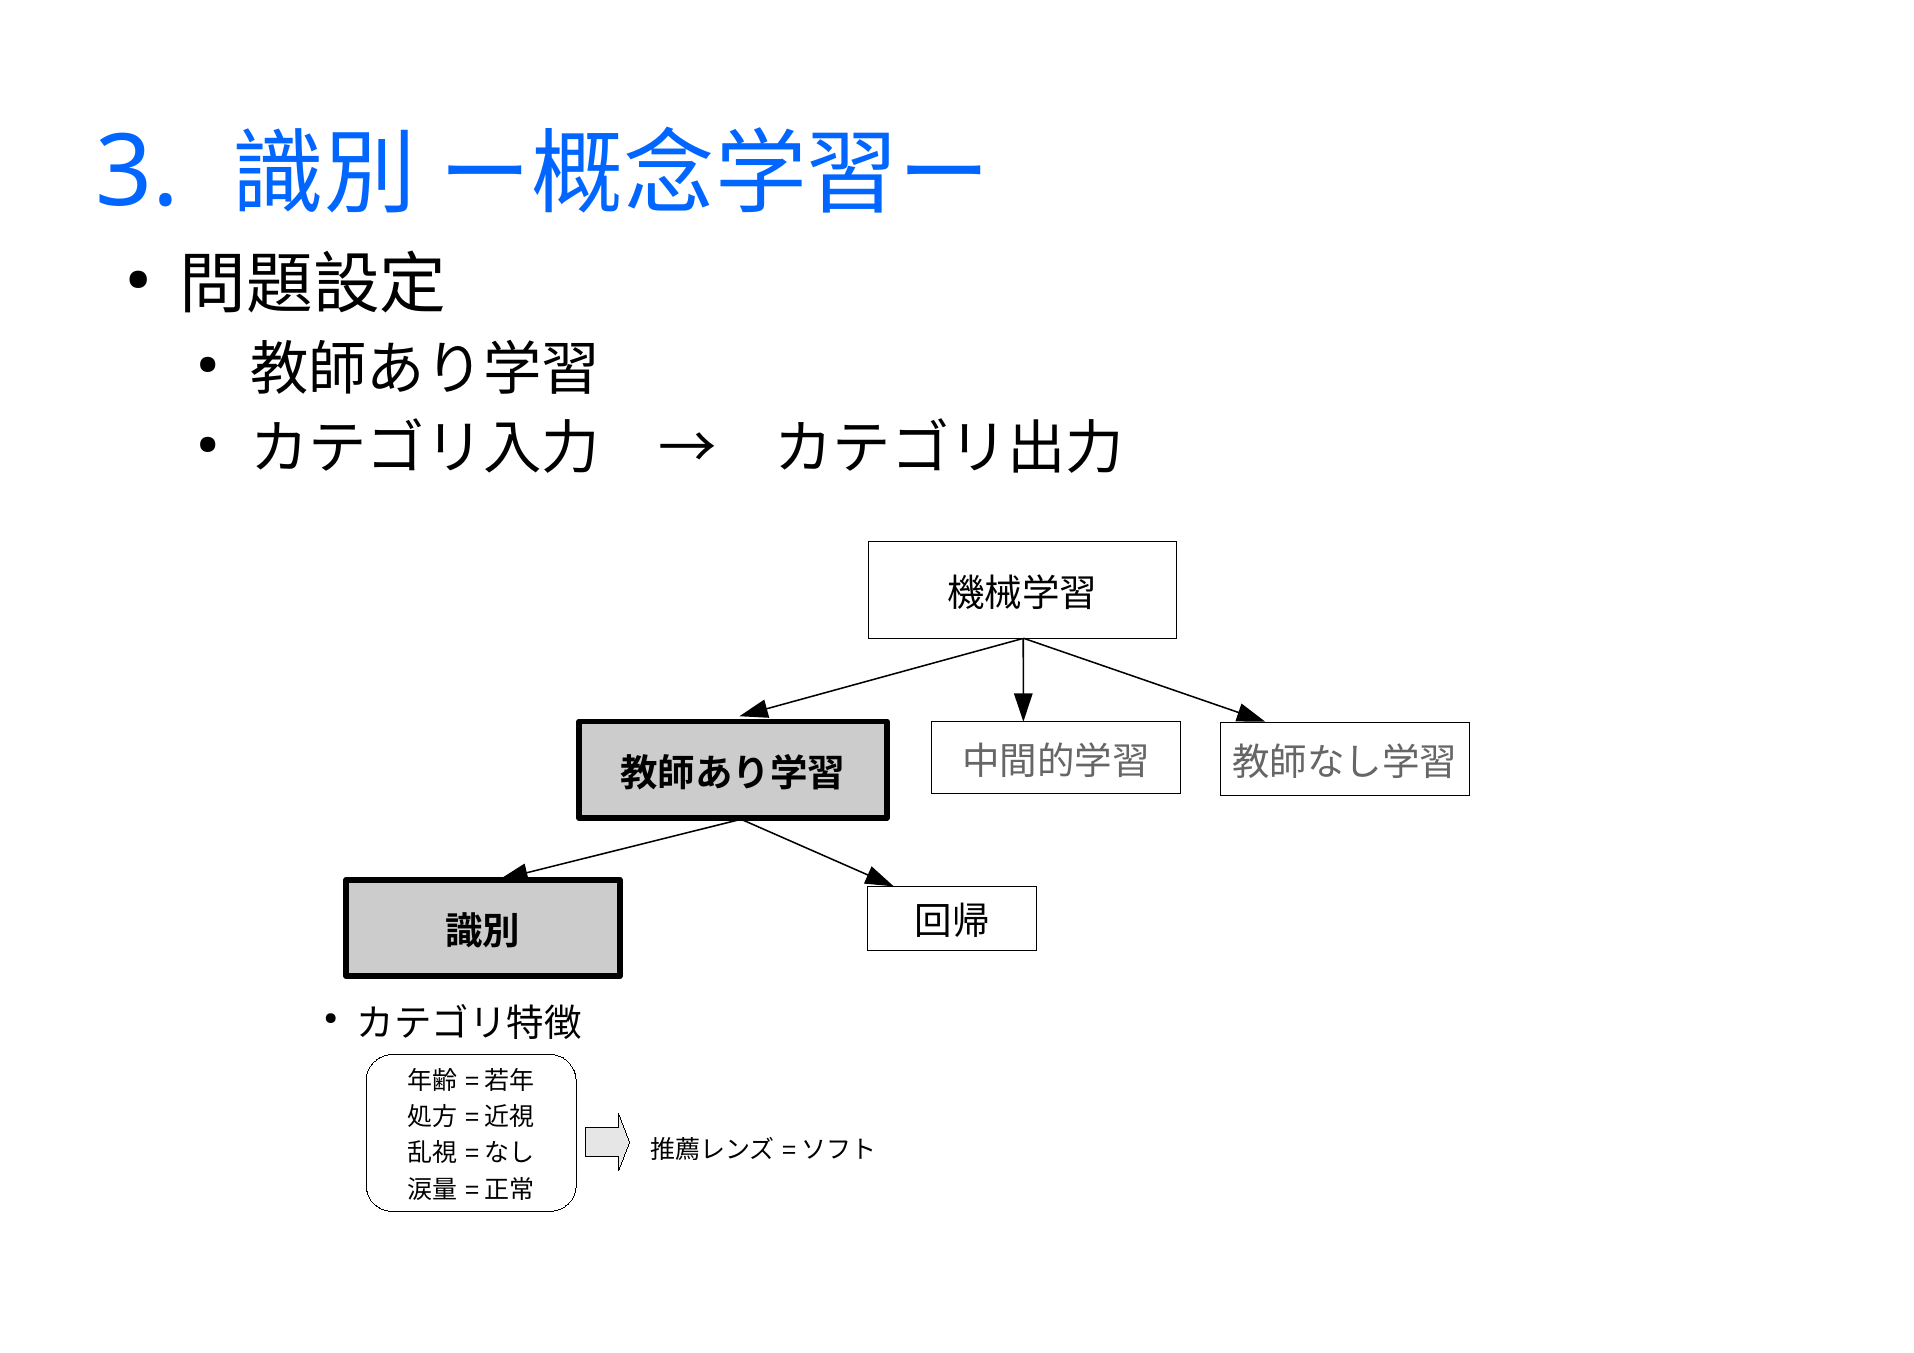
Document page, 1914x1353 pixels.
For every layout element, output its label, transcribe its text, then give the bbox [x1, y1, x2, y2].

text_box 中間的学習 [931, 721, 1181, 794]
text_box [585, 1113, 630, 1171]
title 3. 識別 ー概念学習ー [95, 53, 1818, 280]
text_box 推薦レンズ=ソフト [635, 1122, 893, 1237]
list 問題設定 教師あり学習 カテゴリ入力 → カテゴリ出力 [108, 236, 1831, 1085]
text_box 年齢=若年 処方=近視 乱視=なし 涙量=正常 [366, 1054, 577, 1212]
text_box カテゴリ特徴 [309, 985, 612, 1309]
text_box 教師なし学習 [1220, 722, 1470, 796]
text_box 識別 [346, 879, 620, 977]
text_box 回帰 [867, 886, 1037, 951]
text_box 機械学習 [868, 541, 1177, 639]
text_box 教師あり学習 [579, 721, 887, 819]
